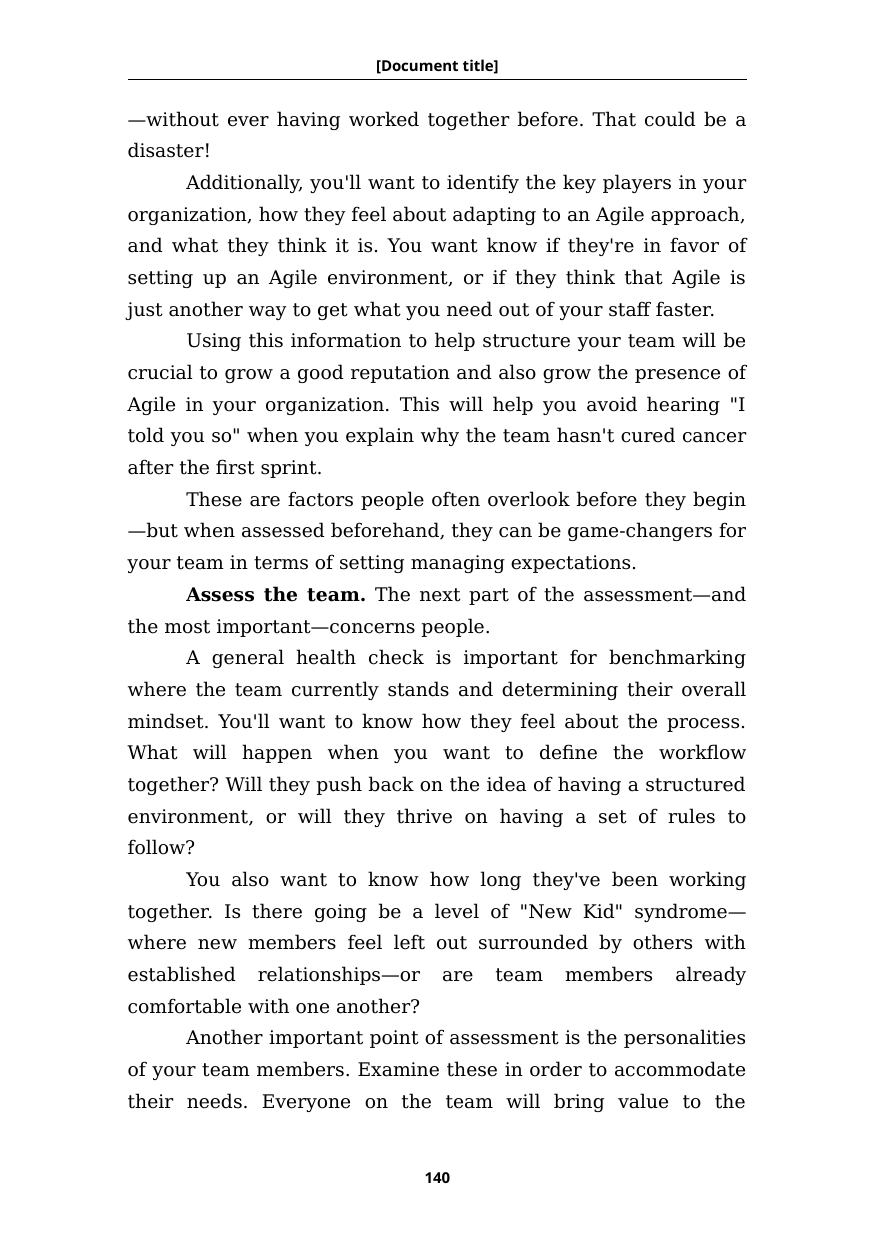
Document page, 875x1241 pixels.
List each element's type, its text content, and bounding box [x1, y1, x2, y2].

text Additionally, you'll want to identify the key players in your organization, how they feel about adapting to an Agile approach, and what they think it is. You want know if they're in favor of setting up an Agile environment, or if they think that Agile is just another way to get what you need out of your staff faster. [127, 172, 747, 321]
text Using this information to help structure your team will be crucial to grow a good reputation and also grow the presence of Agile in your organization. This will help you avoid hearing "I told you so" when you explain why the team hasn't cured cancer after the first sprint. [127, 330, 747, 479]
text Another important point of assessment is the personalities of your team members. Examine these in order to accommodate their needs. Everyone on the team will bring value to the [127, 1027, 747, 1112]
text You also want to know how long they've been working together. Is there going be a level of "New Kid" syndrome—where new members feel left out surrounded by others with established relationships—or are team members already comfortable with one another? [127, 869, 747, 1017]
text Assess the team. The next part of the assessment—and the most important—concerns people. [127, 584, 747, 637]
text These are factors people often overlook before they begin—but when assessed beforehand, they can be game-changers for your team in terms of setting managing expectations. [127, 489, 747, 574]
text A general health check is important for benchmarking where the team currently stands and determining their overall mindset. You'll want to know how they feel about the process. What will happen when you want to define the workflow together? Will they push back on the idea of having a structured environment, or will they thrive on having a set of rules to follow? [127, 647, 747, 859]
text —without ever having worked together before. That could be a disaster! [127, 109, 747, 162]
